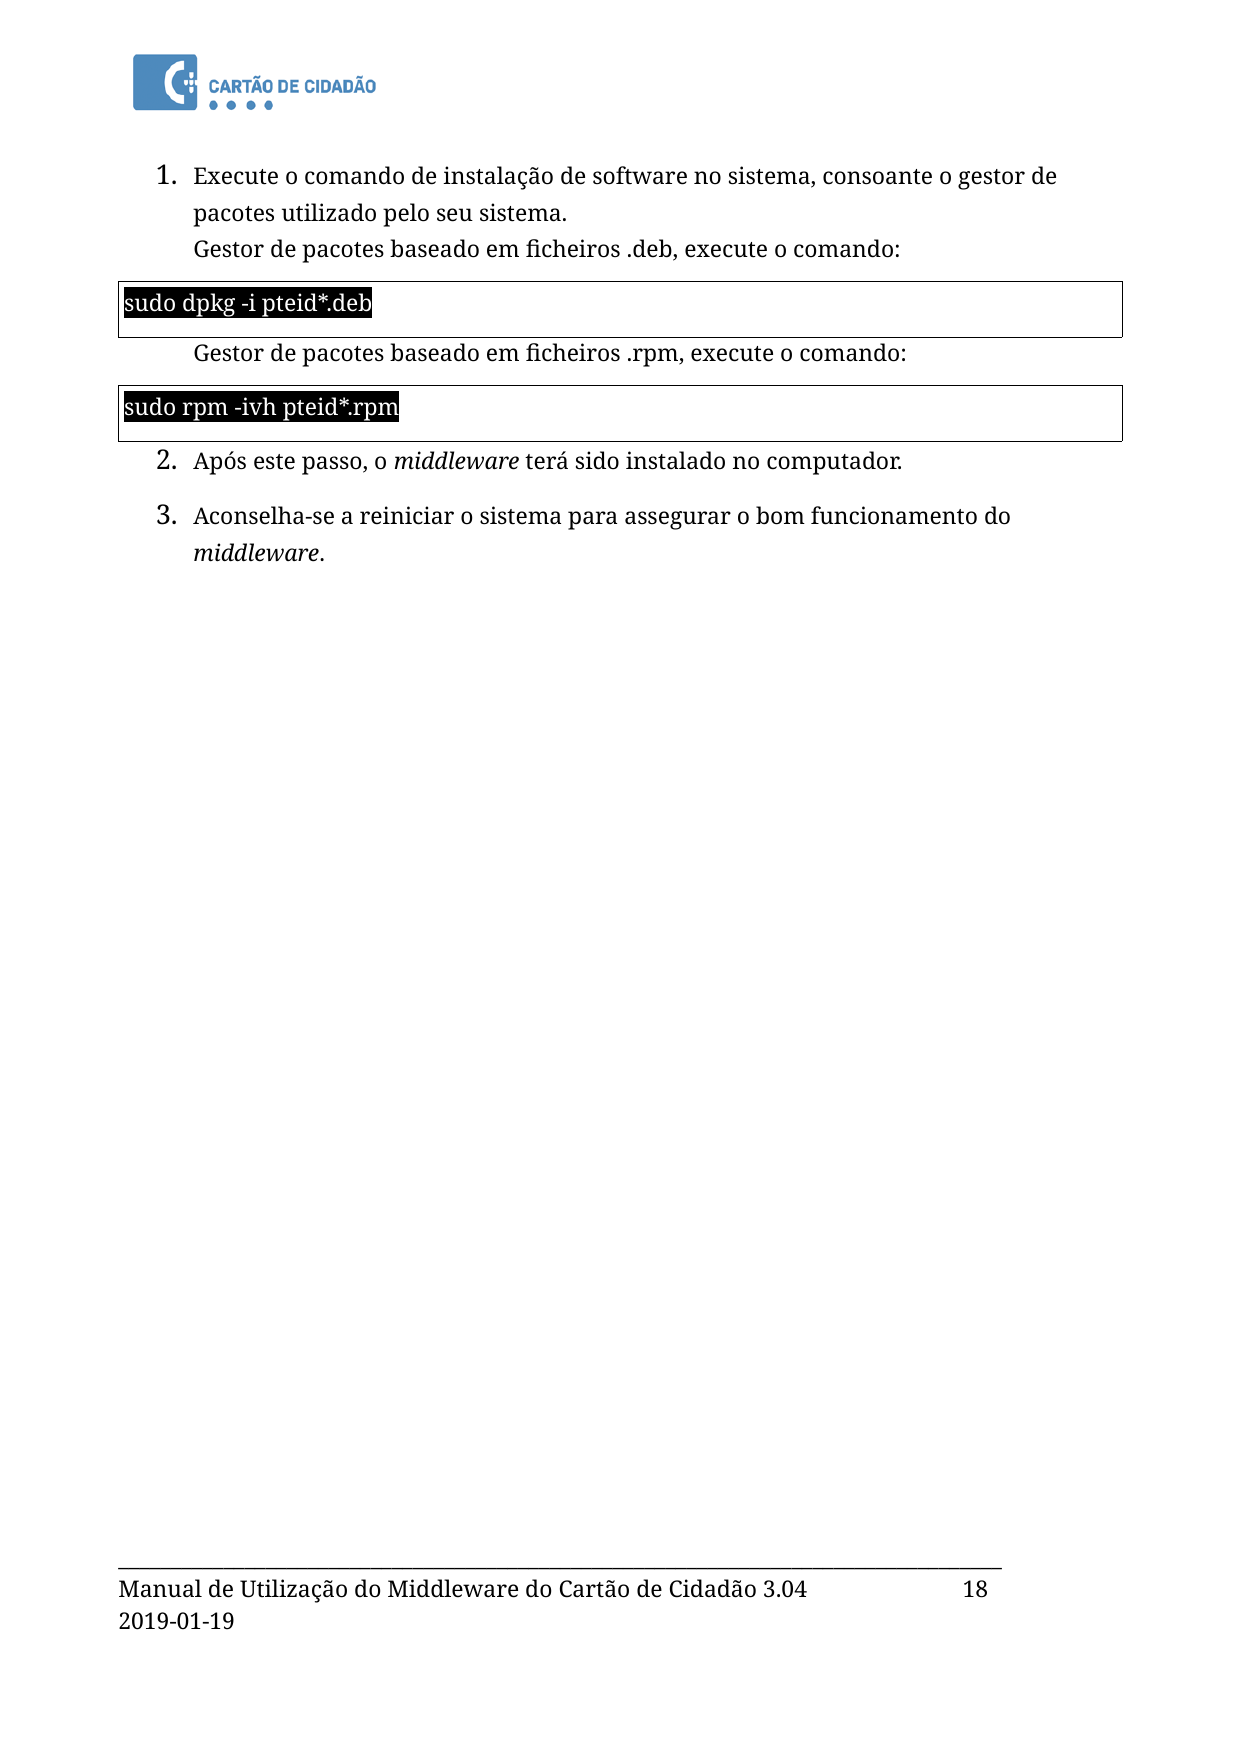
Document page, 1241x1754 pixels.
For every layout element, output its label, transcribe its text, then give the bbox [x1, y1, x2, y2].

table_header sudo rpm -ivh pteid*.rpm [119, 386, 1122, 441]
list Aconselha-se a reiniciar o sistema para assegurar o bom funcionamento do middleware. [156, 496, 1122, 568]
list Execute o comando de instalação de software no sistema, consoante o gestor de pacotes utilizado pelo seu sistema. Gestor de pacotes baseado em ficheiros .deb, execute o comando: [156, 155, 1122, 264]
table_header sudo dpkg -i pteid*.deb [119, 282, 1122, 337]
list Gestor de pacotes baseado em ficheiros .rpm, execute o comando: [156, 338, 1122, 368]
picture [130, 47, 423, 118]
list Após este passo, o middleware terá sido instalado no computador. [156, 442, 1122, 477]
